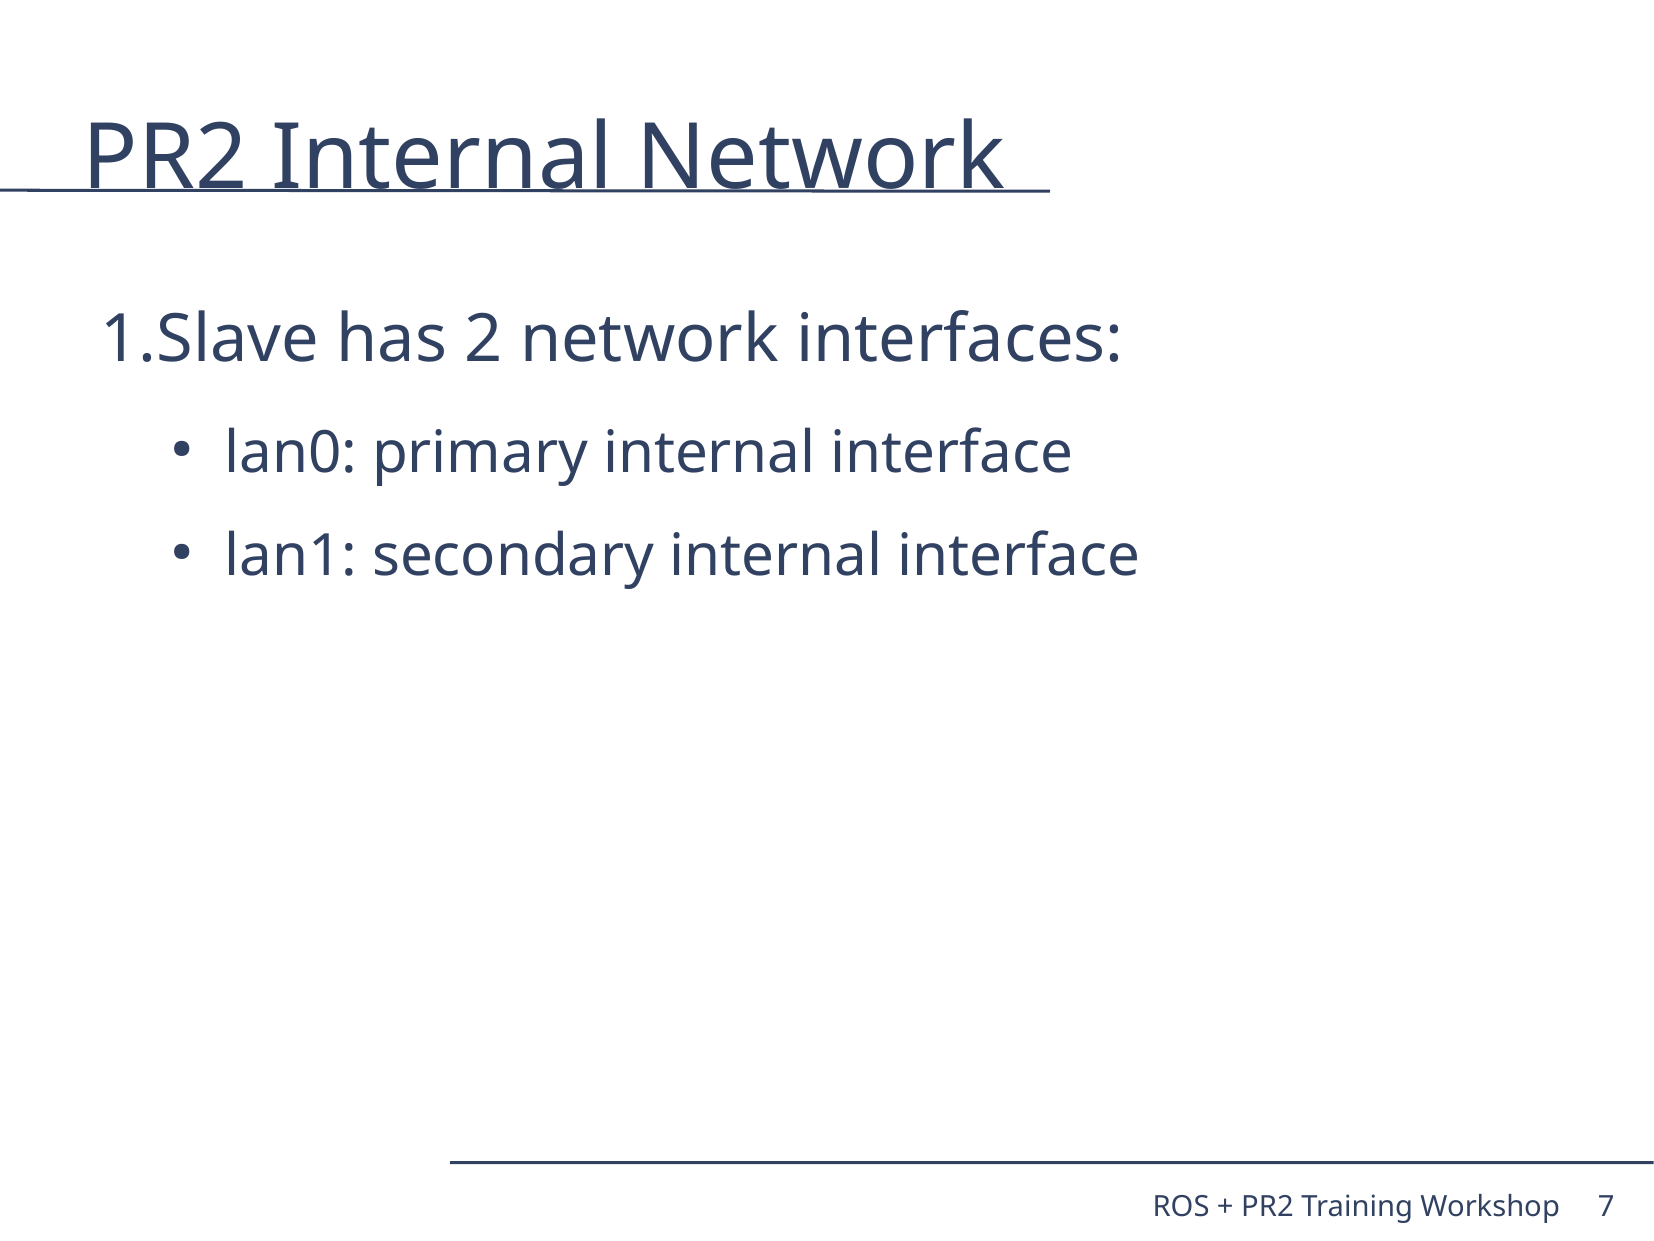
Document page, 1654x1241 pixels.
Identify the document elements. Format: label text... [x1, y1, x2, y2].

title PR2 Internal Network [82, 56, 1571, 250]
list Slave has 2 network interfaces: lan0: primary internal interface lan1: secondary internal interface [82, 290, 1571, 1109]
